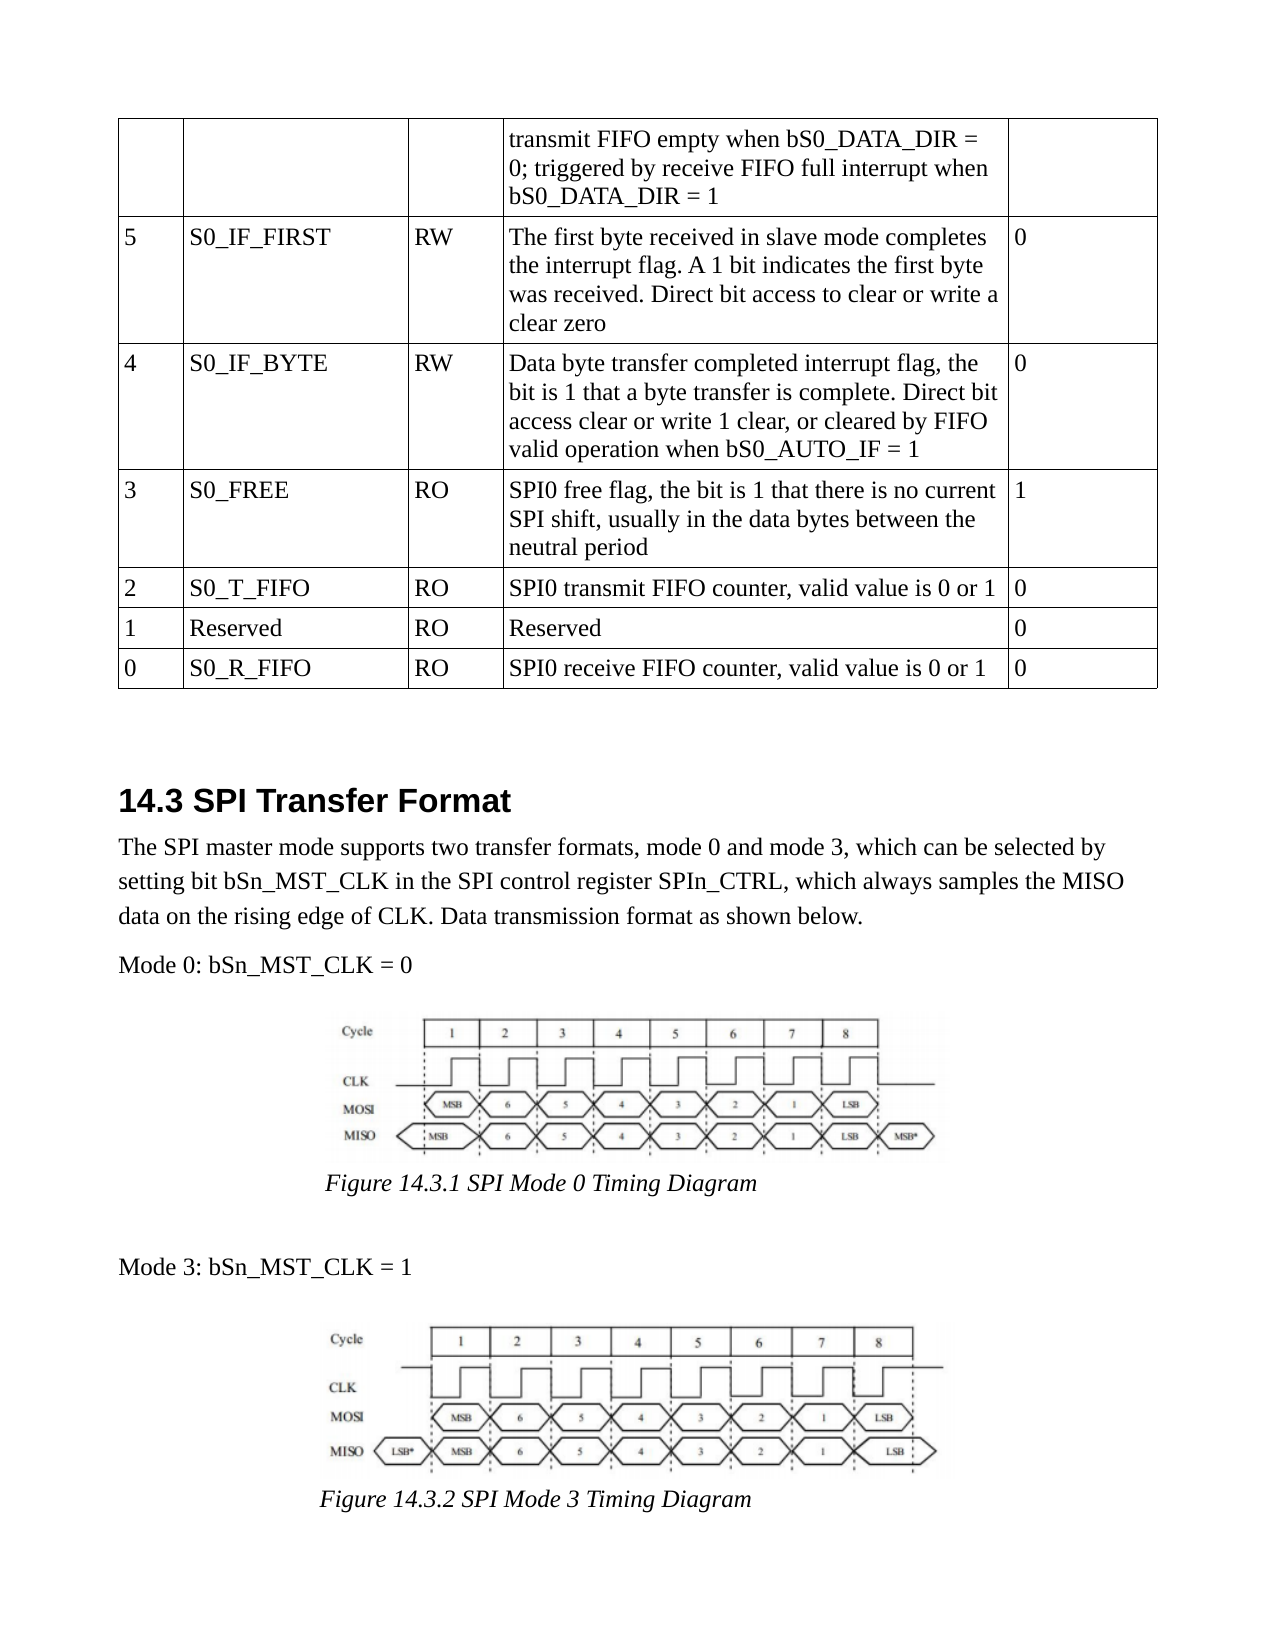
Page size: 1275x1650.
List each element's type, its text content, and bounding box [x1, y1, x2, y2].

table_cell RW [409, 344, 503, 469]
table_cell [1009, 119, 1157, 216]
table_cell 1 [119, 608, 183, 647]
text Mode 0: bSn_MST_CLK = 0 [118, 950, 1157, 979]
table_cell SPI0 receive FIFO counter, valid value is 0 or 1 [504, 649, 1008, 688]
table_cell 3 [119, 470, 183, 567]
table_cell The first byte received in slave mode completes the interrupt flag. A 1 bit indicates the first byte was received. Direct bit access to clear or write a clear zero [504, 217, 1008, 342]
table_cell 0 [1009, 344, 1157, 469]
text Figure 14.3.1 SPI Mode 0 Timing Diagram [325, 1163, 950, 1197]
table_cell 0 [1009, 649, 1157, 688]
table_cell S0_IF_BYTE [184, 344, 408, 469]
table_cell RO [409, 470, 503, 567]
table_cell S0_IF_FIRST [184, 217, 408, 342]
table_cell SPI0 transmit FIFO counter, valid value is 0 or 1 [504, 568, 1008, 607]
table_cell SPI0 free flag, the bit is 1 that there is no current SPI shift, usually in the data bytes between the neutral period [504, 470, 1008, 567]
table_cell 0 [1009, 568, 1157, 607]
table_cell S0_R_FIFO [184, 649, 408, 688]
table_cell 0 [1009, 217, 1157, 342]
table_cell S0_T_FIFO [184, 568, 408, 607]
table_cell 5 [119, 217, 183, 342]
subtitle 14.3 SPI Transfer Format [118, 781, 1157, 819]
table_cell [409, 119, 503, 216]
text The SPI master mode supports two transfer formats, mode 0 and mode 3, which can be selected by setting bit bSn_MST_CLK in the SPI control register SPIn_CTRL, which always samples the MISO data on the rising edge of CLK. Data transmission format as shown below. [118, 832, 1157, 929]
table_cell RO [409, 649, 503, 688]
picture [325, 1011, 951, 1163]
table_cell 0 [1009, 608, 1157, 647]
table_cell 1 [1009, 470, 1157, 567]
text Figure 14.3.2 SPI Mode 3 Timing Diagram [319, 1479, 956, 1512]
table_cell 4 [119, 344, 183, 469]
table_cell RO [409, 608, 503, 647]
table_cell Reserved [504, 608, 1008, 647]
table_cell Data byte transfer completed interrupt flag, the bit is 1 that a byte transfer is complete. Direct bit access clear or write 1 clear, or cleared by FIFO valid operation when bS0_AUTO_IF = 1 [504, 344, 1008, 469]
table_cell S0_FREE [184, 470, 408, 567]
table_cell [184, 119, 408, 216]
table_cell RO [409, 568, 503, 607]
table_cell 2 [119, 568, 183, 607]
text Mode 3: bSn_MST_CLK = 1 [118, 1252, 1157, 1280]
table_cell [119, 119, 183, 216]
picture [319, 1313, 956, 1479]
table_cell RW [409, 217, 503, 342]
table_cell 0 [119, 649, 183, 688]
table_cell Reserved [184, 608, 408, 647]
table_cell transmit FIFO empty when bS0_DATA_DIR = 0; triggered by receive FIFO full interrupt when bS0_DATA_DIR = 1 [504, 119, 1008, 216]
